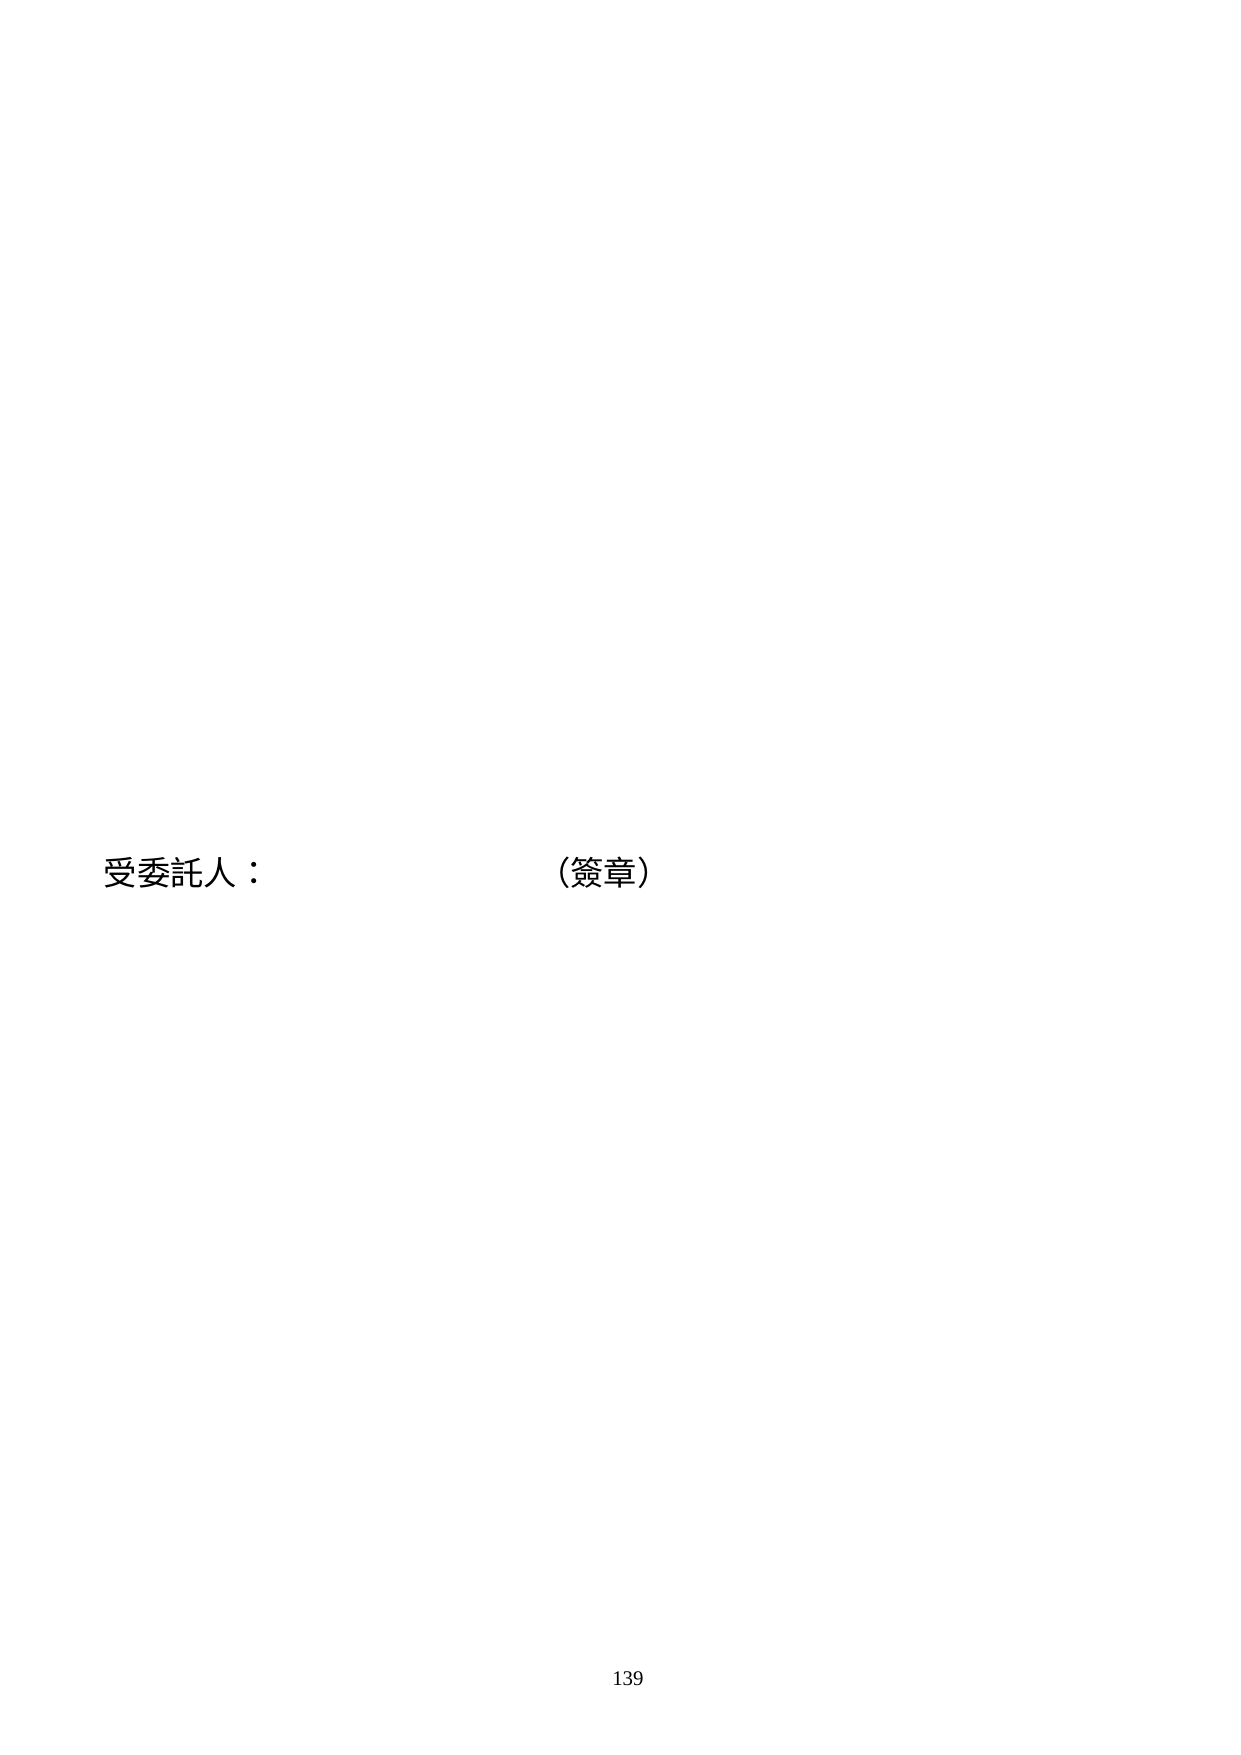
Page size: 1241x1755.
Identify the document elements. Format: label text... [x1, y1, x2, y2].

text 受委託人： （簽章） [103, 847, 1152, 895]
